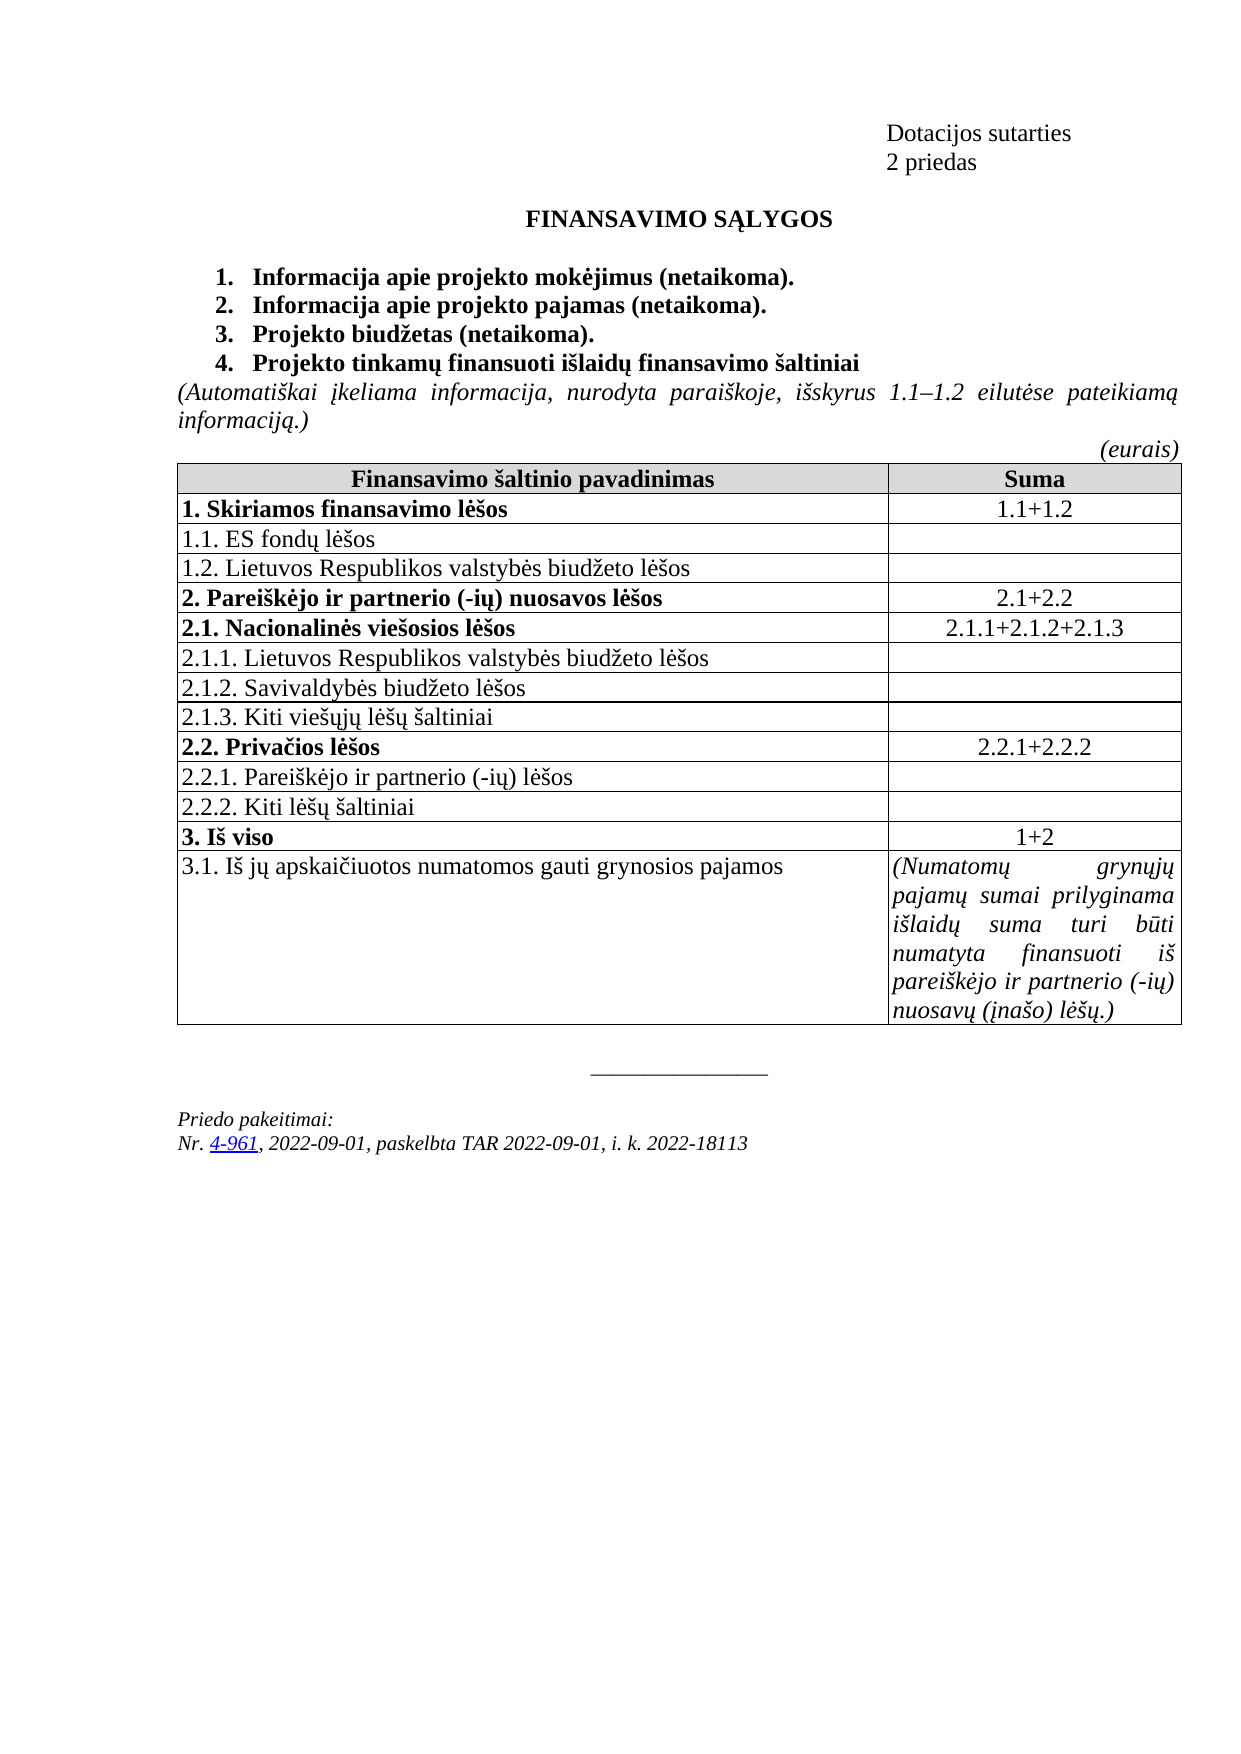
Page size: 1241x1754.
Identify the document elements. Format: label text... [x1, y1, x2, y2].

table_cell 2.1. Nacionalinės viešosios lėšos [178, 613, 888, 642]
table_cell 3.1. Iš jų apskaičiuotos numatomos gauti grynosios pajamos [178, 851, 888, 1024]
text (eurais) [177, 434, 1181, 463]
text (Automatiškai įkeliama informacija, nurodyta paraiškoje, išskyrus 1.1–1.2 eilutėse pateikiamą informaciją.) [177, 377, 1181, 434]
table_cell 2.1+2.2 [889, 583, 1181, 612]
table_cell 3. Iš viso [178, 822, 888, 850]
table_cell [889, 643, 1181, 672]
text 2. Informacija apie projekto pajamas (netaikoma). [215, 291, 1181, 319]
text 3. Projekto biudžetas (netaikoma). [215, 319, 1181, 348]
table_cell 2.2. Privačios lėšos [178, 732, 888, 761]
text Nr. 4-961, 2022-09-01, paskelbta TAR 2022-09-01, i. k. 2022-18113 [177, 1131, 1181, 1155]
table_cell 2. Pareiškėjo ir partnerio (-ių) nuosavos lėšos [178, 583, 888, 612]
table_cell 2.2.1. Pareiškėjo ir partnerio (-ių) lėšos [178, 762, 888, 791]
text _________________ [177, 1054, 1181, 1078]
table_cell 1. Skiriamos finansavimo lėšos [178, 494, 888, 523]
table_cell [889, 703, 1181, 731]
table_cell 2.1.1+2.1.2+2.1.3 [889, 613, 1181, 642]
table_cell 2.1.2. Savivaldybės biudžeto lėšos [178, 673, 888, 701]
text 1. Informacija apie projekto mokėjimus (netaikoma). [215, 262, 1181, 291]
table_cell 1.1+1.2 [889, 494, 1181, 523]
table_header Finansavimo šaltinio pavadinimas [178, 464, 888, 493]
table_cell 1.2. Lietuvos Respublikos valstybės biudžeto lėšos [178, 554, 888, 582]
table_cell 1.1. ES fondų lėšos [178, 524, 888, 552]
text Priedo pakeitimai: [177, 1107, 1181, 1131]
table_cell (Numatomų grynųjų pajamų sumai prilyginama išlaidų suma turi būti numatyta finansuoti iš pareiškėjo ir partnerio (-ių) nuosavų (įnašo) lėšų.) [889, 851, 1181, 1024]
table_cell 2.1.1. Lietuvos Respublikos valstybės biudžeto lėšos [178, 643, 888, 672]
table_cell [889, 762, 1181, 791]
table_cell [889, 554, 1181, 582]
table_cell 2.1.3. Kiti viešųjų lėšų šaltiniai [178, 703, 888, 731]
text 2 priedas [177, 147, 1181, 176]
text Dotacijos sutarties [177, 118, 1181, 147]
text FINANSAVIMO SĄLYGOS [177, 204, 1181, 233]
table_cell [889, 792, 1181, 821]
table_cell 2.2.2. Kiti lėšų šaltiniai [178, 792, 888, 821]
table_header Suma [889, 464, 1181, 493]
table_cell 1+2 [889, 822, 1181, 850]
table_cell [889, 673, 1181, 701]
text 4. Projekto tinkamų finansuoti išlaidų finansavimo šaltiniai [177, 348, 1181, 377]
table_cell [889, 524, 1181, 552]
table_cell 2.2.1+2.2.2 [889, 732, 1181, 761]
